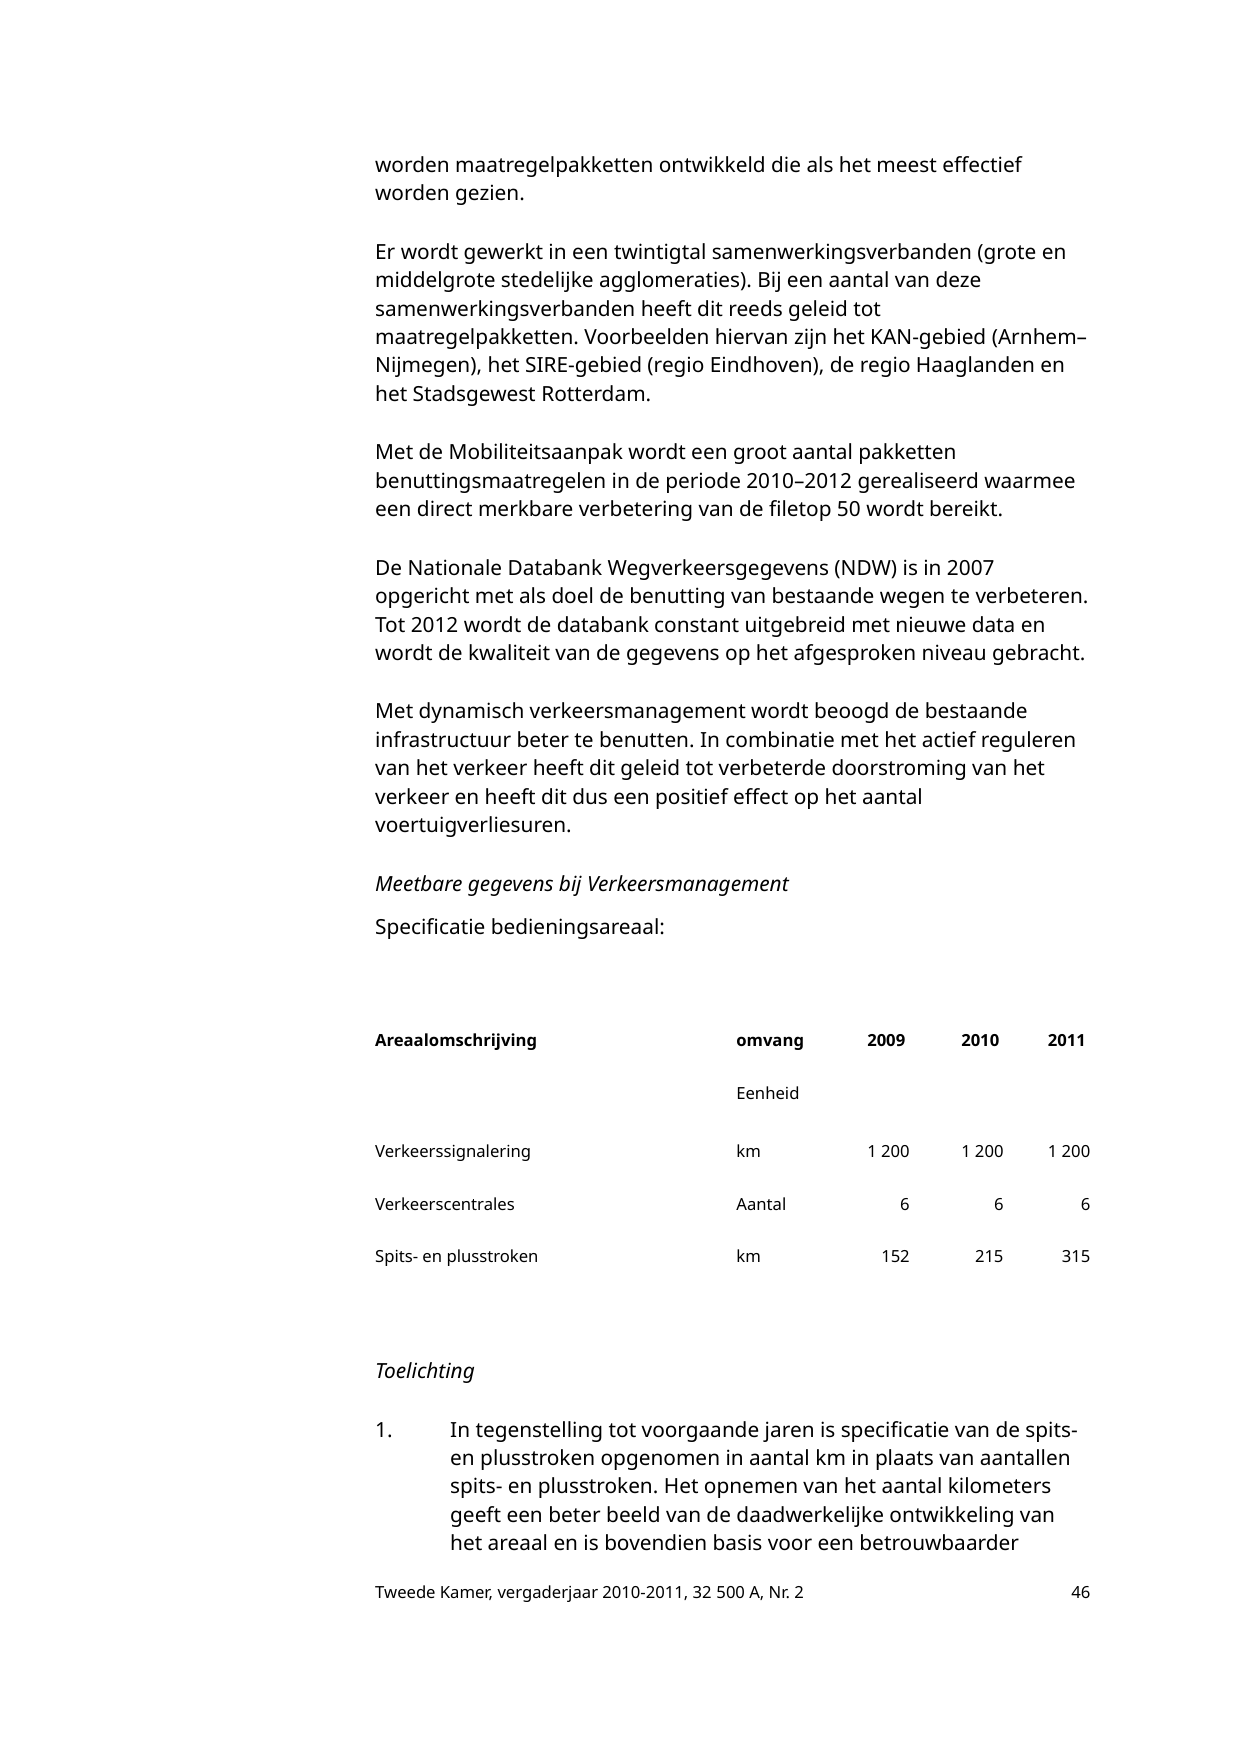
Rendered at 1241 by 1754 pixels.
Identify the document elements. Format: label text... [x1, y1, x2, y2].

table_cell [823, 1081, 909, 1140]
table_header Areaalomschrijving [375, 1029, 736, 1081]
text Specificatie bedieningsareaal: [375, 912, 1090, 941]
text Er wordt gewerkt in een twintigtal samenwerkingsverbanden (grote en middelgrote stedelijke agglomeraties). Bij een aantal van deze samenwerkingsverbanden heeft dit reeds geleid tot maatregelpakketten. Voorbeelden hiervan zijn het KAN-gebied (Arnhem–Nijmegen), het SIRE-gebied (regio Eindhoven), de regio Haaglanden en het Stadsgewest Rotterdam. [375, 237, 1090, 407]
table_cell [910, 1081, 1003, 1140]
table_cell 1 200 [910, 1140, 1003, 1192]
table_cell 1 200 [823, 1140, 909, 1192]
table_cell 152 [823, 1245, 909, 1298]
table_cell km [736, 1140, 823, 1192]
text worden maatregelpakketten ontwikkeld die als het meest effectief worden gezien. [375, 150, 1090, 207]
table_header 2010 [910, 1029, 1003, 1081]
table_cell 215 [910, 1245, 1003, 1298]
table_cell Aantal [736, 1193, 823, 1245]
text De Nationale Databank Wegverkeersgegevens (NDW) is in 2007 opgericht met als doel de benutting van bestaande wegen te verbeteren. Tot 2012 wordt de databank constant uitgebreid met nieuwe data en wordt de kwaliteit van de gegevens op het afgesproken niveau gebracht. [375, 553, 1090, 667]
text Meetbare gegevens bij Verkeersmanagement [375, 869, 1090, 897]
table_cell 6 [910, 1193, 1003, 1245]
table_cell Verkeerscentrales [375, 1193, 736, 1245]
table_header 2011 [1003, 1029, 1090, 1081]
table_cell [1003, 1081, 1090, 1140]
text Met dynamisch verkeersmanagement wordt beoogd de bestaande infrastructuur beter te benutten. In combinatie met het actief reguleren van het verkeer heeft dit geleid tot verbeterde doorstroming van het verkeer en heeft dit dus een positief effect op het aantal voertuigverliesuren. [375, 697, 1090, 839]
table_cell Verkeerssignalering [375, 1140, 736, 1192]
table_cell 6 [1003, 1193, 1090, 1245]
table_cell Eenheid [736, 1081, 823, 1140]
table_cell km [736, 1245, 823, 1298]
text Met de Mobiliteitsaanpak wordt een groot aantal pakketten benuttingsmaatregelen in de periode 2010–2012 gerealiseerd waarmee een direct merkbare verbetering van de filetop 50 wordt bereikt. [375, 437, 1090, 523]
list In tegenstelling tot voorgaande jaren is specificatie van de spits- en plusstroken opgenomen in aantal km in plaats van aantallen spits- en plusstroken. Het opnemen van het aantal kilometers geeft een beter beeld van de daadwerkelijke ontwikkeling van het areaal en is bovendien basis voor een betrouwbaarder [375, 1415, 1090, 1557]
table_cell 315 [1003, 1245, 1090, 1298]
table_cell 1 200 [1003, 1140, 1090, 1192]
table_header omvang [736, 1029, 823, 1081]
table_cell 6 [823, 1193, 909, 1245]
table_header 2009 [823, 1029, 909, 1081]
text Toelichting [375, 1356, 1090, 1385]
table_cell Spits- en plusstroken [375, 1245, 736, 1298]
table_cell [375, 1081, 736, 1140]
